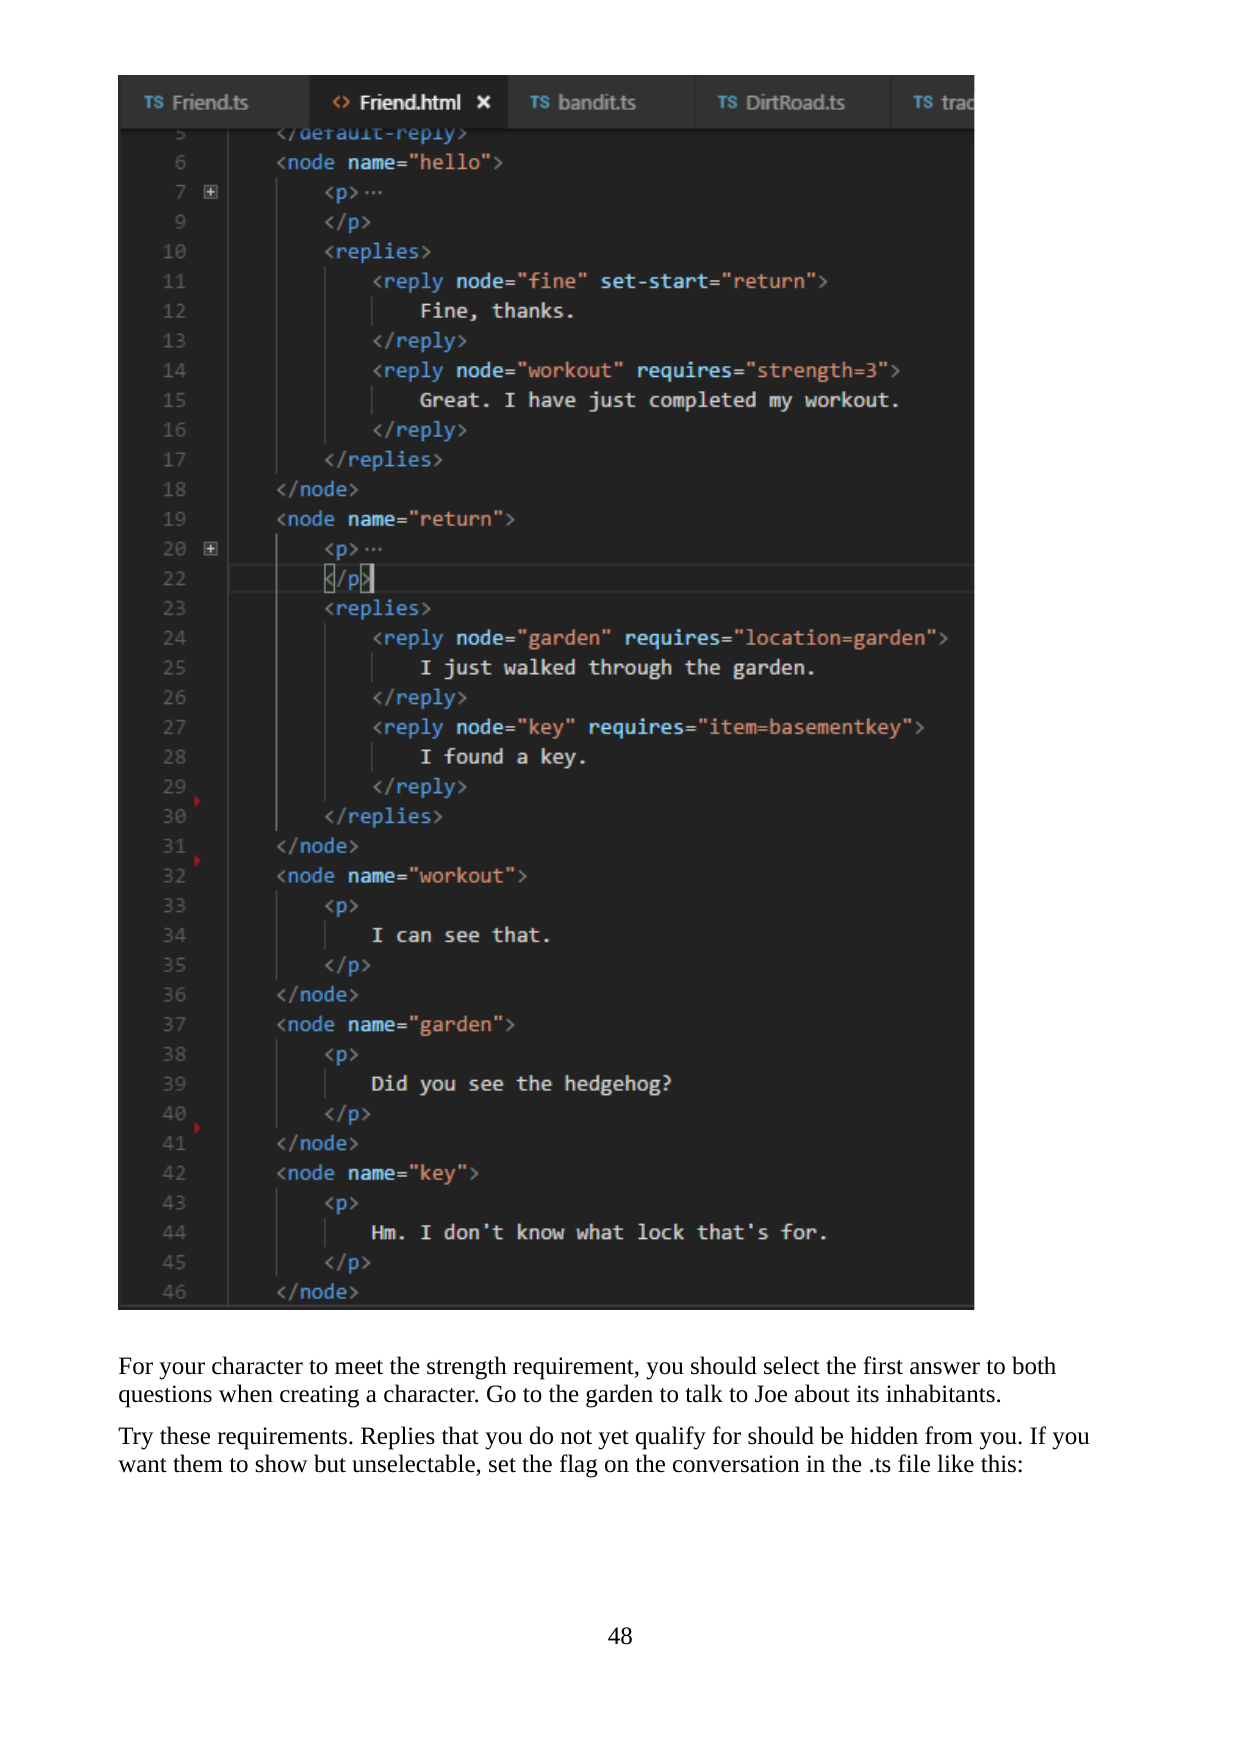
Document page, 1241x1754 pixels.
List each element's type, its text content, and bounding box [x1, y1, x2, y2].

text For your character to meet the strength requirement, you should select the first answer to both questions when creating a character. Go to the garden to talk to Joe about its inhabitants. [118, 1351, 1122, 1408]
text Try these requirements. Replies that you do not yet qualify for should be hidden from you. If you want them to show but unselectable, set the flag on the conversation in the .ts file like this: [118, 1421, 1122, 1478]
